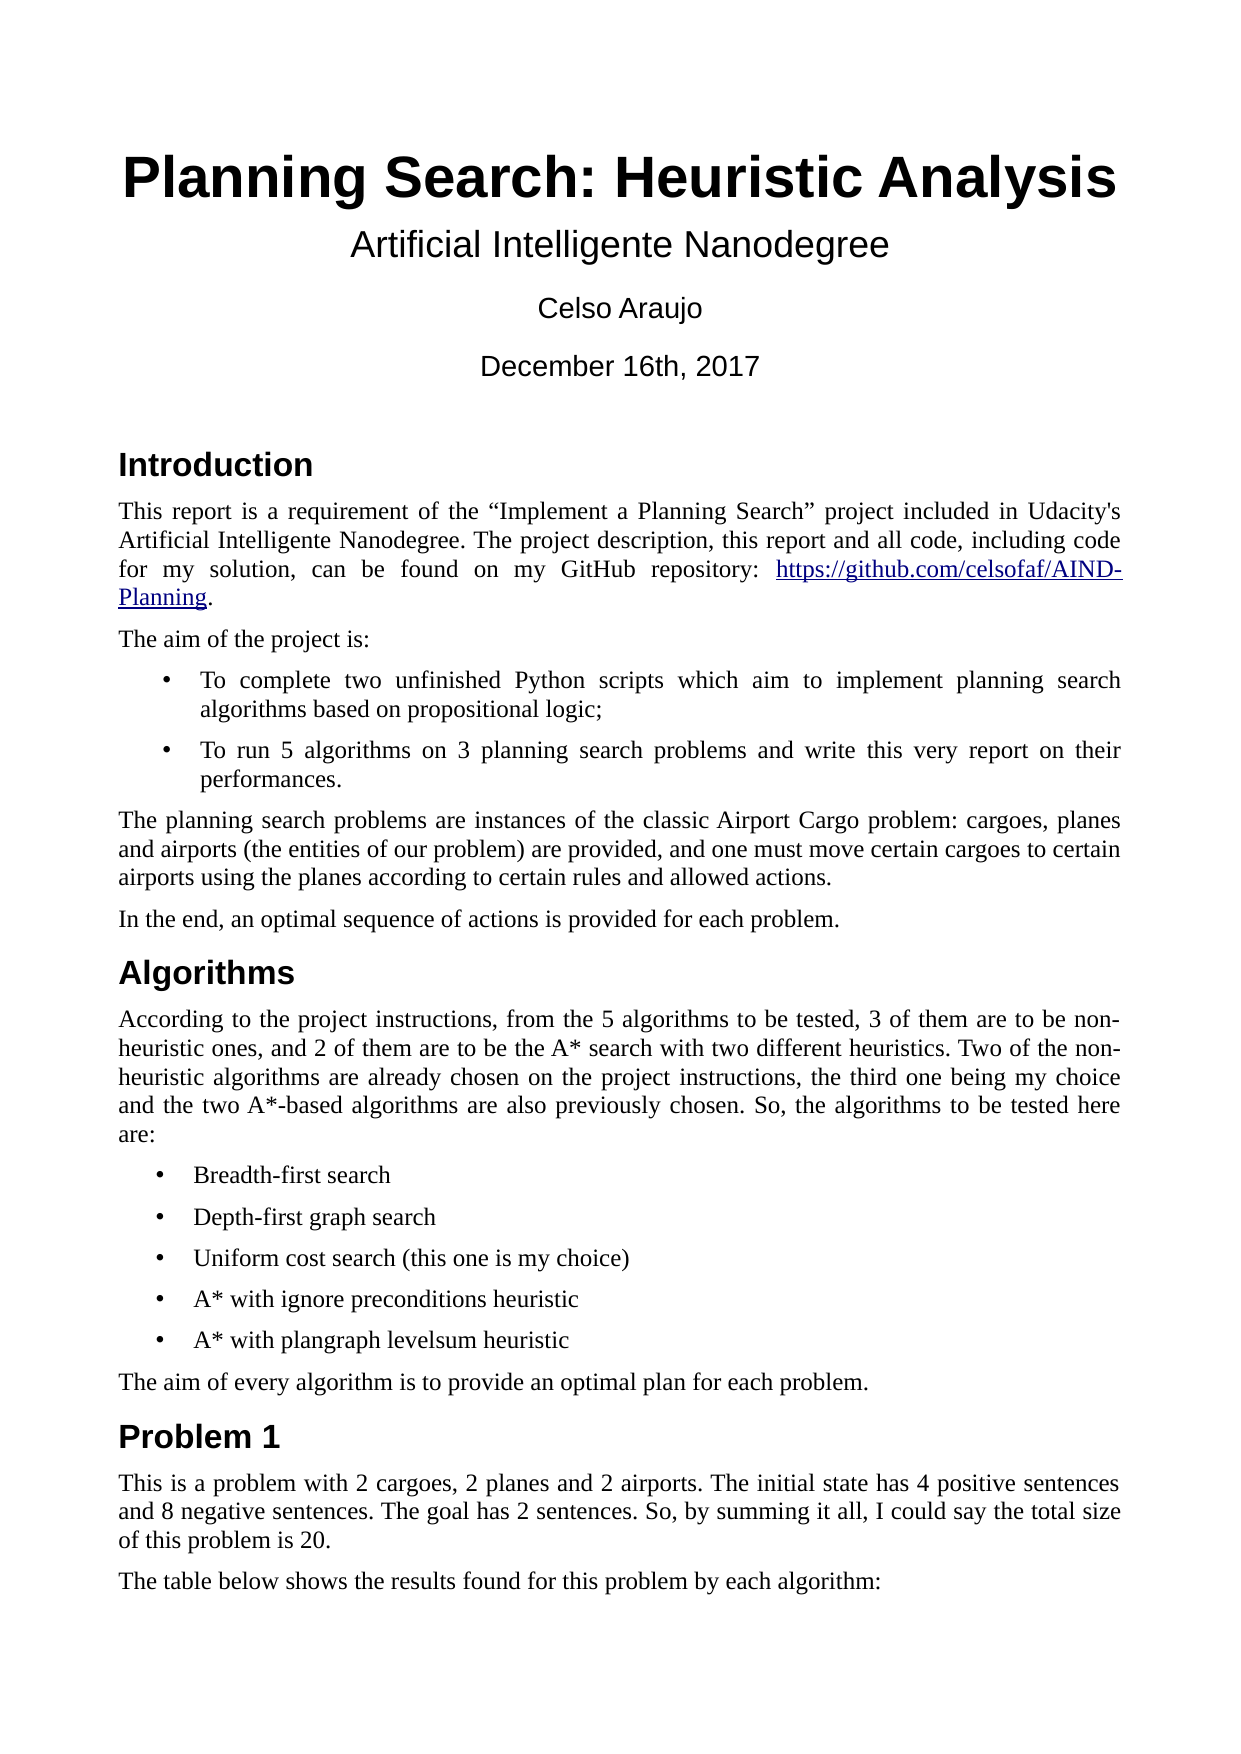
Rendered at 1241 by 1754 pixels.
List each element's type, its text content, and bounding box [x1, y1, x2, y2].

text This is a problem with 2 cargoes, 2 planes and 2 airports. The initial state has 4 positive sentences and 8 negative sentences. The goal has 2 sentences. So, by summing it all, I could say the total size of this problem is 20. [118, 1468, 1122, 1554]
list To complete two unfinished Python scripts which aim to implement planning search algorithms based on propositional logic; [162, 665, 1122, 722]
text The planning search problems are instances of the classic Airport Cargo problem: cargoes, planes and airports (the entities of our problem) are provided, and one must move certain cargoes to certain airports using the planes according to certain rules and allowed actions. [118, 805, 1122, 891]
text The aim of every algorithm is to provide an optimal plan for each problem. [118, 1367, 1122, 1396]
subtitle Introduction [118, 445, 1122, 484]
text In the end, an optimal sequence of actions is provided for each problem. [118, 904, 1122, 932]
subtitle December 16th, 2017 [118, 349, 1122, 383]
list Breadth-first search [156, 1161, 1122, 1189]
list Depth-first graph search [156, 1202, 1122, 1231]
subtitle Artificial Intelligente Nanodegree [118, 223, 1122, 266]
subtitle Celso Araujo [118, 291, 1122, 324]
text According to the project instructions, from the 5 algorithms to be tested, 3 of them are to be non-heuristic ones, and 2 of them are to be the A* search with two different heuristics. Two of the non-heuristic algorithms are already chosen on the project instructions, the third one being my choice and the two A*-based algorithms are also previously chosen. So, the algorithms to be tested here are: [118, 1004, 1122, 1148]
text The aim of the project is: [118, 624, 1122, 652]
list Uniform cost search (this one is my choice) [156, 1243, 1122, 1272]
list A* with plangraph levelsum heuristic [156, 1326, 1122, 1354]
list To run 5 algorithms on 3 planning search problems and write this very report on their performances. [162, 735, 1122, 792]
text The table below shows the results found for this problem by each algorithm: [118, 1566, 1122, 1595]
subtitle Algorithms [118, 953, 1122, 992]
text This report is a requirement of the “Implement a Planning Search” project included in Udacity's Artificial Intelligente Nanodegree. The project description, this report and all code, including code for my solution, can be found on my GitHub repository: https://github.com/celsofaf/AIND-Planning. [118, 496, 1122, 611]
subtitle Problem 1 [118, 1416, 1122, 1455]
title Planning Search: Heuristic Analysis [118, 143, 1122, 210]
list A* with ignore preconditions heuristic [156, 1284, 1122, 1313]
